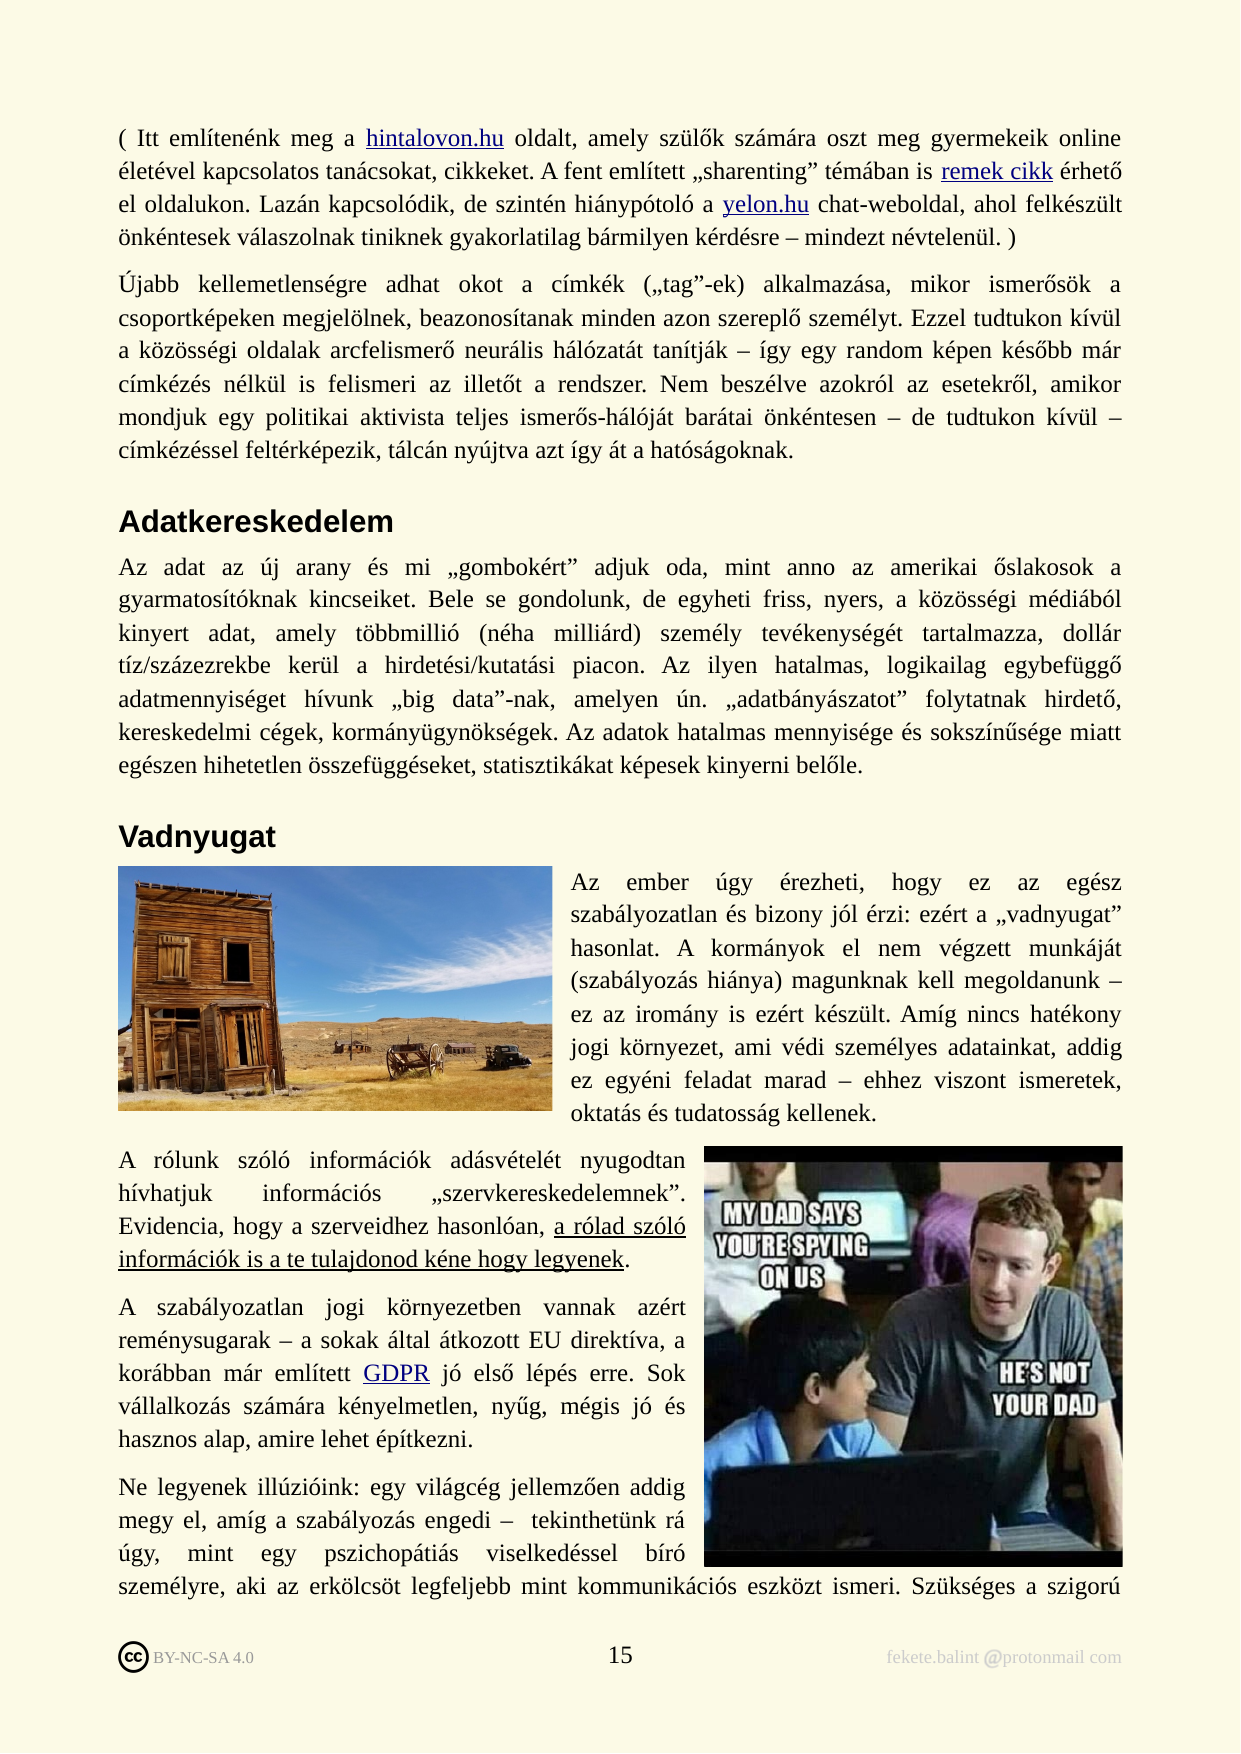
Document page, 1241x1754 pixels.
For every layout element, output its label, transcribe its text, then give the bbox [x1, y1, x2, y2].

subtitle Vadnyugat [118, 818, 1122, 854]
subtitle Adatkereskedelem [118, 503, 1122, 539]
text A szabályozatlan jogi környezetben vannak azért reménysugarak – a sokak által átkozott EU direktíva, a korábban már említett GDPR jó első lépés erre. Sok vállalkozás számára kényelmetlen, nyűg, mégis jó és hasznos alap, amire lehet építkezni. [118, 1292, 704, 1453]
text Az ember úgy érezheti, hogy ez az egész szabályozatlan és bizony jól érzi: ezért a „vadnyugat” hasonlat. A kormányok el nem végzett munkáját (szabályozás hiánya) magunknak kell megoldanunk – ez az iromány is ezért készült. Amíg nincs hatékony jogi környezet, ami védi személyes adatainkat, addig ez egyéni feladat marad – ehhez viszont ismeretek, oktatás és tudatosság kellenek. [118, 867, 1122, 1126]
text A rólunk szóló információk adásvételét nyugodtan hívhatjuk információs „szervkereskedelemnek”. Evidencia, hogy a szerveidhez hasonlóan, a rólad szóló információk is a te tulajdonod kéne hogy legyenek. [118, 1145, 1122, 1273]
text Újabb kellemetlenségre adhat okot a címkék („tag”-ek) alkalmazása, mikor ismerősök a csoportképeken megjelölnek, beazonosítanak minden azon szereplő személyt. Ezzel tudtukon kívül a közösségi oldalak arcfelismerő neurális hálózatát tanítják – így egy random képen később már címkézés nélkül is felismeri az illetőt a rendszer. Nem beszélve azokról az esetekről, amikor mondjuk egy politikai aktivista teljes ismerős-hálóját barátai önkéntesen – de tudtukon kívül – címkézéssel feltérképezik, tálcán nyújtva azt így át a hatóságoknak. [118, 269, 1122, 463]
picture [704, 1146, 1123, 1567]
picture [982, 1648, 1003, 1669]
text Ne legyenek illúzióink: egy világcég jellemzően addig megy el, amíg a szabályozás engedi – tekinthetünk rá úgy, mint egy pszichopátiás viselkedéssel bíró személyre, aki az erkölcsöt legfeljebb mint kommunikációs eszközt ismeri. Szükséges a szigorú [118, 1472, 1122, 1599]
text Az adat az új arany és mi „gombokért” adjuk oda, mint anno az amerikai őslakosok a gyarmatosítóknak kincseiket. Bele se gondolunk, de egyheti friss, nyers, a közösségi médiából kinyert adat, amely többmillió (néha milliárd) személy tevékenységét tartalmazza, dollár tíz/százezrekbe kerül a hirdetési/kutatási piacon. Az ilyen hatalmas, logikailag egybefüggő adatmennyiséget hívunk „big data”-nak, amelyen ún. „adatbányászatot” folytatnak hirdető, kereskedelmi cégek, kormányügynökségek. Az adatok hatalmas mennyisége és sokszínűsége miatt egészen hihetetlen összefüggéseket, statisztikákat képesek kinyerni belőle. [118, 552, 1122, 778]
text ( Itt említenénk meg a hintalovon.hu oldalt, amely szülők számára oszt meg gyermekeik online életével kapcsolatos tanácsokat, cikkeket. A fent említett „sharenting” témában is remek cikk érhető el oldalukon. Lazán kapcsolódik, de szintén hiánypótoló a yelon.hu chat-weboldal, ahol felkészült önkéntesek válaszolnak tiniknek gyakorlatilag bármilyen kérdésre – mindezt névtelenül. ) [118, 123, 1122, 251]
picture [118, 1641, 149, 1673]
picture [118, 866, 553, 1111]
